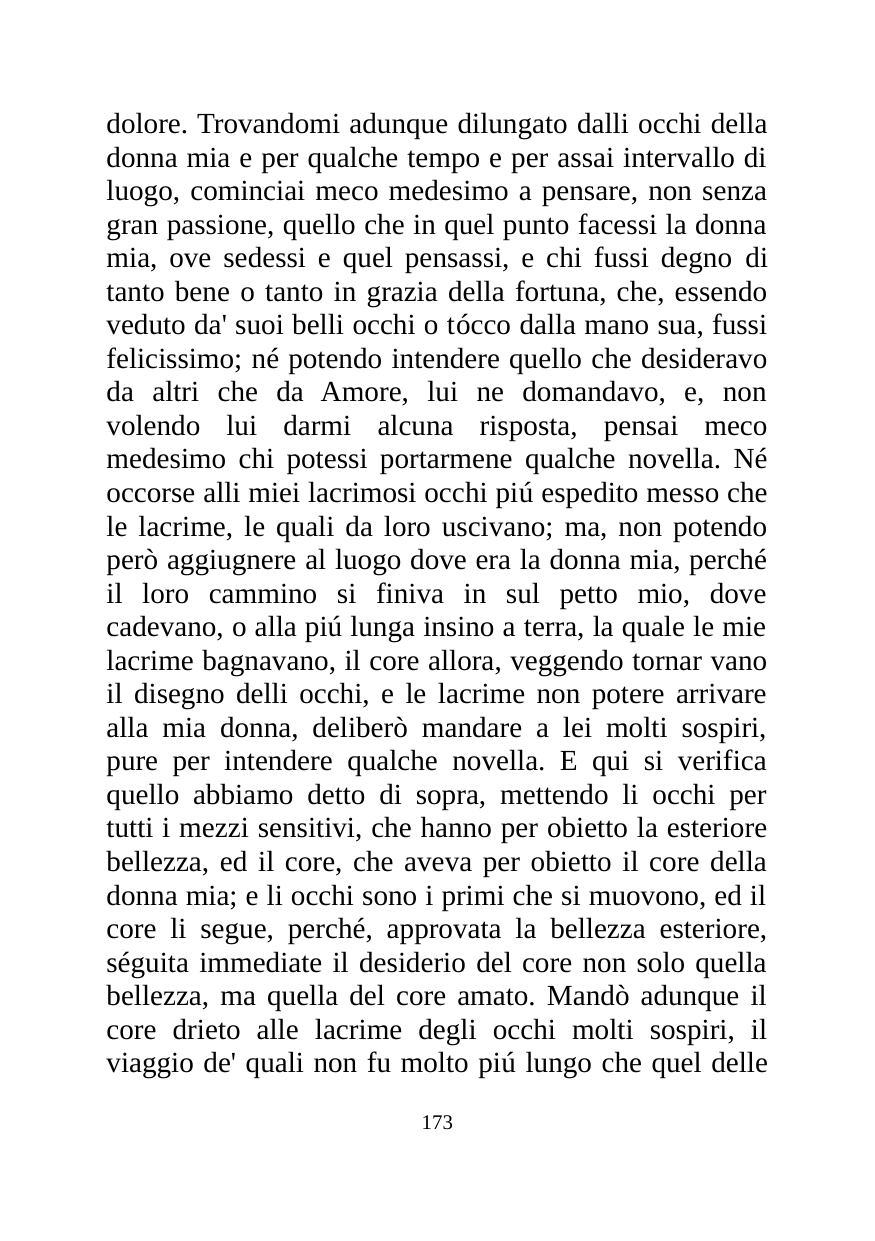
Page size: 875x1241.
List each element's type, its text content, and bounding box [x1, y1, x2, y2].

text dolore. Trovandomi adunque dilungato dalli occhi della donna mia e per qualche tempo e per assai intervallo di luogo, cominciai meco medesimo a pensare, non senza gran passione, quello che in quel punto facessi la donna mia, ove sedessi e quel pensassi, e chi fussi degno di tanto bene o tanto in grazia della fortuna, che, essendo veduto da' suoi belli occhi o tócco dalla mano sua, fussi felicissimo; né potendo intendere quello che desideravo da altri che da Amore, lui ne domandavo, e, non volendo lui darmi alcuna risposta, pensai meco medesimo chi potessi portarmene qualche novella. Né occorse alli miei lacrimosi occhi piú espedito messo che le lacrime, le quali da loro uscivano; ma, non potendo però aggiugnere al luogo dove era la donna mia, perché il loro cammino si finiva in sul petto mio, dove cadevano, o alla piú lunga insino a terra, la quale le mie lacrime bagnavano, il core allora, veggendo tornar vano il disegno delli occhi, e le lacrime non potere arrivare alla mia donna, deliberò mandare a lei molti sospiri, pure per intendere qualche novella. E qui si verifica quello abbiamo detto di sopra, mettendo li occhi per tutti i mezzi sensitivi, che hanno per obietto la esteriore bellezza, ed il core, che aveva per obietto il core della donna mia; e li occhi sono i primi che si muovono, ed il core li segue, perché, approvata la bellezza esteriore, séguita immediate il desiderio del core non solo quella bellezza, ma quella del core amato. Mandò adunque il core drieto alle lacrime degli occhi molti sospiri, il viaggio de' quali non fu molto piú lungo che quel delle [106, 106, 768, 1079]
